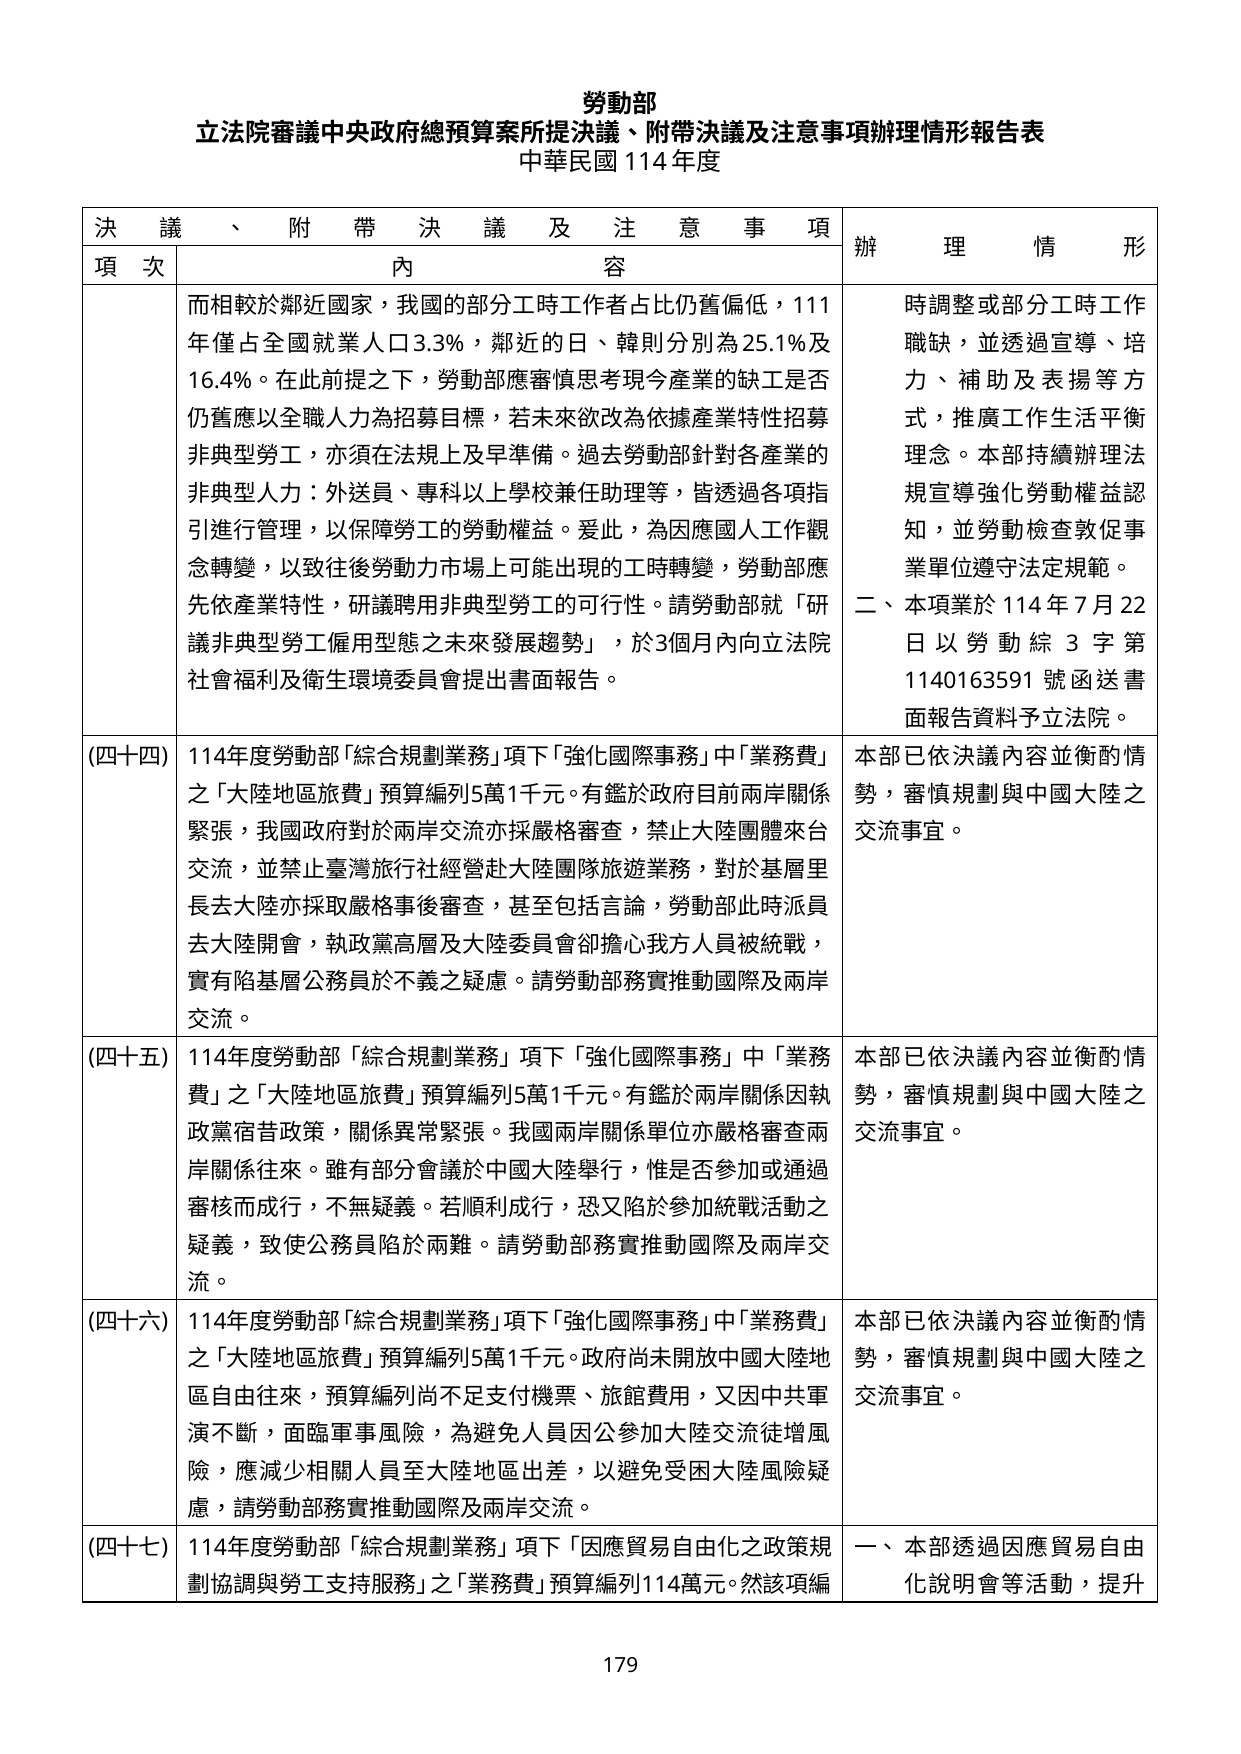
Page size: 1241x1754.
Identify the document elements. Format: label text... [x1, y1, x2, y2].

table_cell (四十六) [83, 1300, 176, 1525]
table_cell 114年度勞動部「綜合規劃業務」項下「強化國際事務」中「業務費」之「大陸地區旅費」預算編列5萬1千元。有鑑於兩岸關係因執政黨宿昔政策，關係異常緊張。我國兩岸關係單位亦嚴格審查兩岸關係往來。雖有部分會議於中國大陸舉行，惟是否參加或通過審核而成行，不無疑義。若順利成行，恐又陷於參加統戰活動之疑義，致使公務員陷於兩難。請勞動部務實推動國際及兩岸交流。 [177, 1037, 842, 1299]
table_cell 114年度勞動部「綜合規劃業務」項下「強化國際事務」中「業務費」之「大陸地區旅費」預算編列5萬1千元。有鑑於政府目前兩岸關係緊張，我國政府對於兩岸交流亦採嚴格審查，禁止大陸團體來台交流，並禁止臺灣旅行社經營赴大陸團隊旅遊業務，對於基層里長去大陸亦採取嚴格事後審查，甚至包括言論，勞動部此時派員去大陸開會，執政黨高層及大陸委員會卻擔心我方人員被統戰，實有陷基層公務員於不義之疑慮。請勞動部務實推動國際及兩岸交流。 [177, 736, 842, 1036]
table_cell 114年度勞動部「綜合規劃業務」項下「強化國際事務」中「業務費」之「大陸地區旅費」預算編列5萬1千元。政府尚未開放中國大陸地區自由往來，預算編列尚不足支付機票、旅館費用，又因中共軍演不斷，面臨軍事風險，為避免人員因公參加大陸交流徒增風險，應減少相關人員至大陸地區出差，以避免受困大陸風險疑慮，請勞動部務實推動國際及兩岸交流。 [177, 1300, 842, 1525]
table_cell 而相較於鄰近國家，我國的部分工時工作者占比仍舊偏低，111年僅占全國就業人口3.3%，鄰近的日、韓則分別為25.1%及16.4%。在此前提之下，勞動部應審慎思考現今產業的缺工是否仍舊應以全職人力為招募目標，若未來欲改為依據產業特性招募非典型勞工，亦須在法規上及早準備。過去勞動部針對各產業的非典型人力：外送員、專科以上學校兼任助理等，皆透過各項指引進行管理，以保障勞工的勞動權益。爰此，為因應國人工作觀念轉變，以致往後勞動力市場上可能出現的工時轉變，勞動部應先依產業特性，研議聘用非典型勞工的可行性。請勞動部就「研議非典型勞工僱用型態之未來發展趨勢」，於3個月內向立法院社會福利及衛生環境委員會提出書面報告。 [177, 285, 842, 735]
table_cell 內 容 [177, 246, 842, 284]
table_cell (四十七) [83, 1526, 176, 1601]
table_cell 本部已依決議內容並衡酌情勢，審慎規劃與中國大陸之交流事宜。 [843, 1037, 1157, 1299]
table_cell 114年度勞動部「綜合規劃業務」項下「因應貿易自由化之政策規劃協調與勞工支持服務」之「業務費」預算編列114萬元。然該項編 [177, 1526, 842, 1601]
table_cell 本部已依決議內容並衡酌情勢，審慎規劃與中國大陸之交流事宜。 [843, 736, 1157, 1036]
table_cell [83, 285, 176, 735]
table_cell (四十四) [83, 736, 176, 1036]
table_header 辦理情形 [843, 208, 1157, 284]
table_cell 本部透過因應貿易自由化說明會等活動，提升 [843, 1526, 1157, 1601]
table_header 決議、附帶決議及注意事項 [83, 208, 842, 245]
table_cell 時調整或部分工時工作職缺，並透過宣導、培力、補助及表揚等方式，推廣工作生活平衡理念。本部持續辦理法規宣導強化勞動權益認知，並勞動檢查敦促事業單位遵守法定規範。 本項業於114年7月22日以勞動綜3字第1140163591號函送書面報告資料予立法院。 [843, 285, 1157, 735]
table_cell 項次 [83, 246, 176, 284]
table_cell (四十五) [83, 1037, 176, 1299]
table_cell 本部已依決議內容並衡酌情勢，審慎規劃與中國大陸之交流事宜。 [843, 1300, 1157, 1525]
